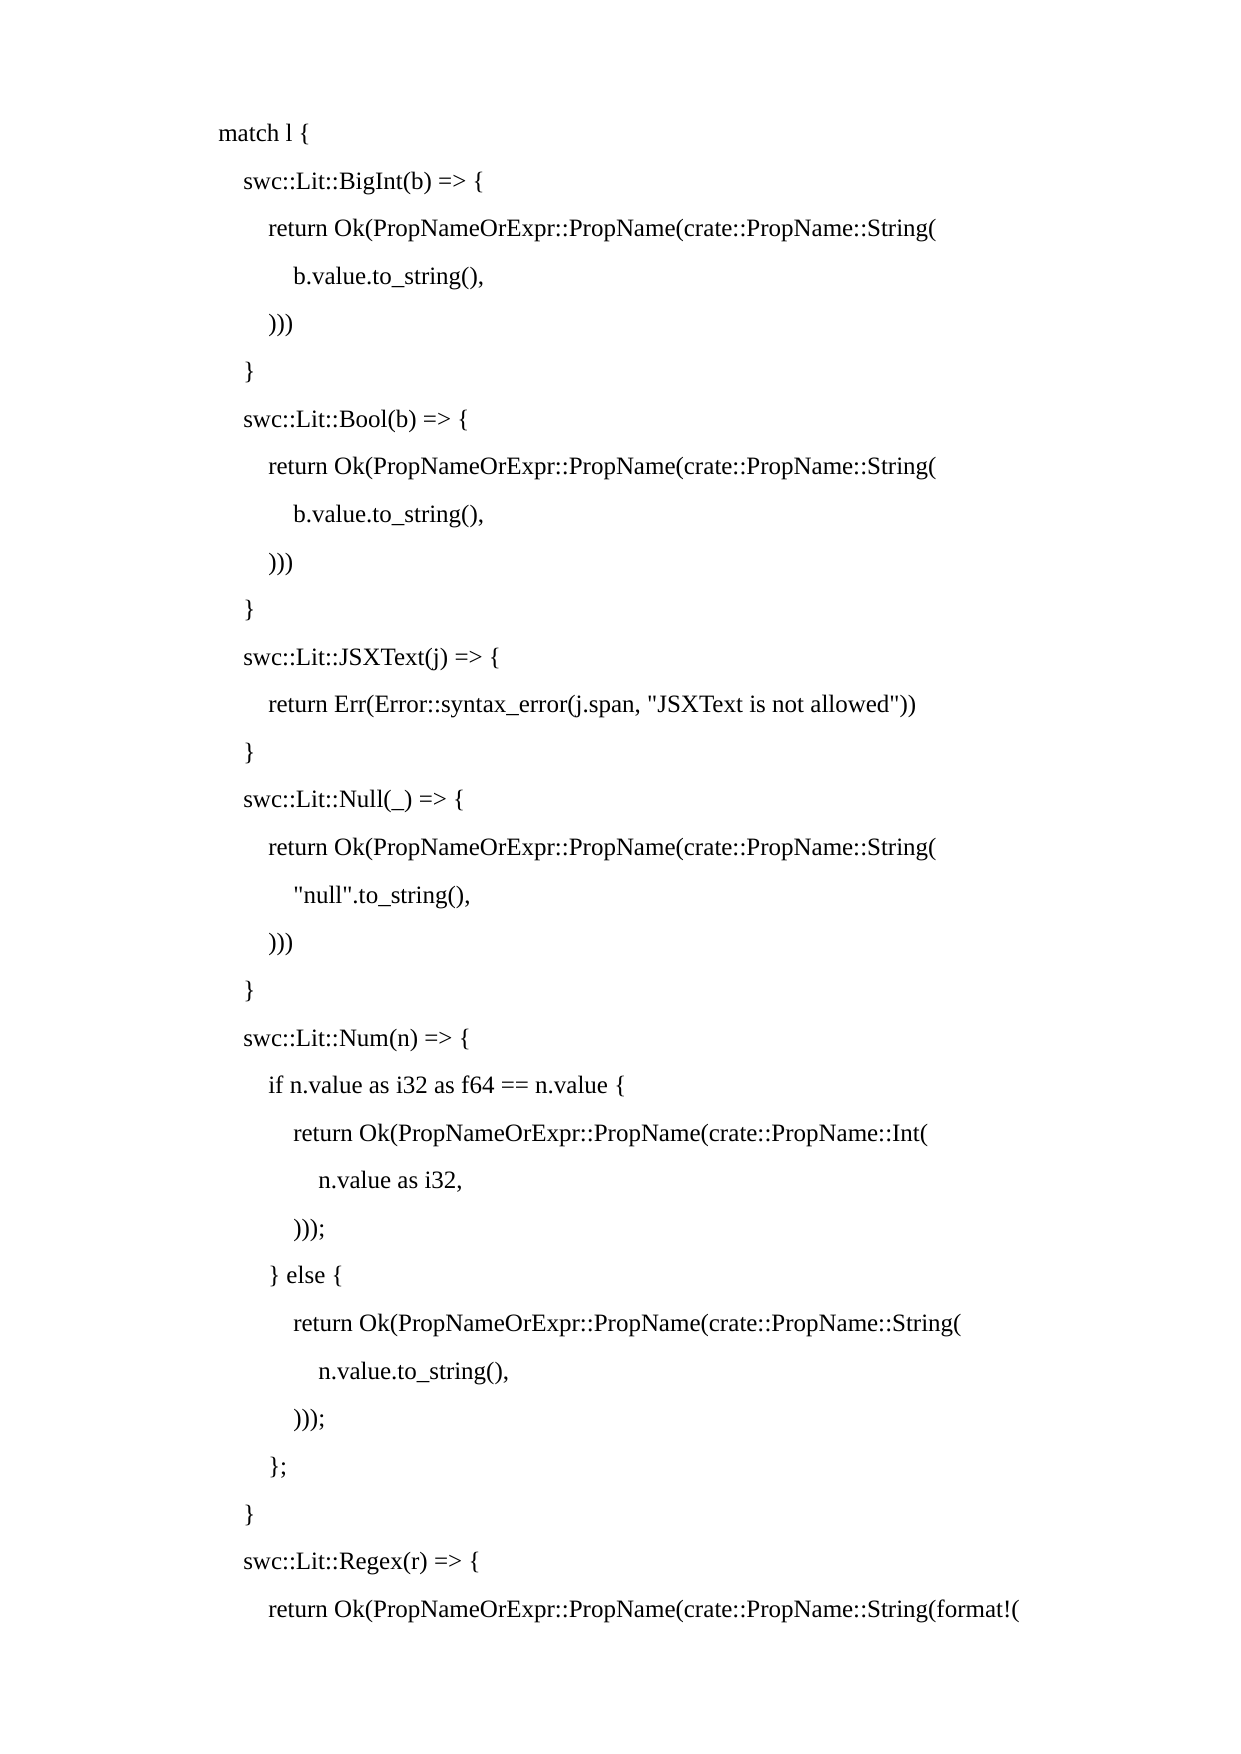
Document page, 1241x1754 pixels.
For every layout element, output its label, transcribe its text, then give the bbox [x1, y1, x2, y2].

text swc::Lit::Bool(b) => { [118, 404, 1122, 432]
text n.value as i32, [118, 1165, 1122, 1194]
text return Err(Error::syntax_error(j.span, "JSXText is not allowed")) [118, 689, 1122, 718]
text } [118, 1499, 1122, 1527]
text n.value.to_string(), [118, 1356, 1122, 1384]
text }; [118, 1451, 1122, 1480]
text ))); [118, 1403, 1122, 1432]
text b.value.to_string(), [118, 499, 1122, 528]
text swc::Lit::Regex(r) => { [118, 1546, 1122, 1575]
text } [118, 594, 1122, 623]
text swc::Lit::Num(n) => { [118, 1023, 1122, 1051]
text return Ok(PropNameOrExpr::PropName(crate::PropName::Int( [118, 1118, 1122, 1147]
text swc::Lit::JSXText(j) => { [118, 642, 1122, 671]
text if n.value as i32 as f64 == n.value { [118, 1070, 1122, 1099]
text ))) [118, 547, 1122, 575]
text } [118, 356, 1122, 385]
text } else { [118, 1261, 1122, 1289]
text ))) [118, 927, 1122, 956]
text } [118, 975, 1122, 1004]
text return Ok(PropNameOrExpr::PropName(crate::PropName::String( [118, 1308, 1122, 1337]
text swc::Lit::Null(_) => { [118, 784, 1122, 813]
text swc::Lit::BigInt(b) => { [118, 166, 1122, 194]
text "null".to_string(), [118, 880, 1122, 908]
text return Ok(PropNameOrExpr::PropName(crate::PropName::String( [118, 451, 1122, 480]
text return Ok(PropNameOrExpr::PropName(crate::PropName::String( [118, 213, 1122, 242]
text return Ok(PropNameOrExpr::PropName(crate::PropName::String( [118, 832, 1122, 861]
text ))) [118, 308, 1122, 337]
text b.value.to_string(), [118, 261, 1122, 290]
text } [118, 737, 1122, 766]
text ))); [118, 1213, 1122, 1242]
text match l { [118, 118, 1122, 147]
text return Ok(PropNameOrExpr::PropName(crate::PropName::String(format!( [118, 1594, 1122, 1623]
